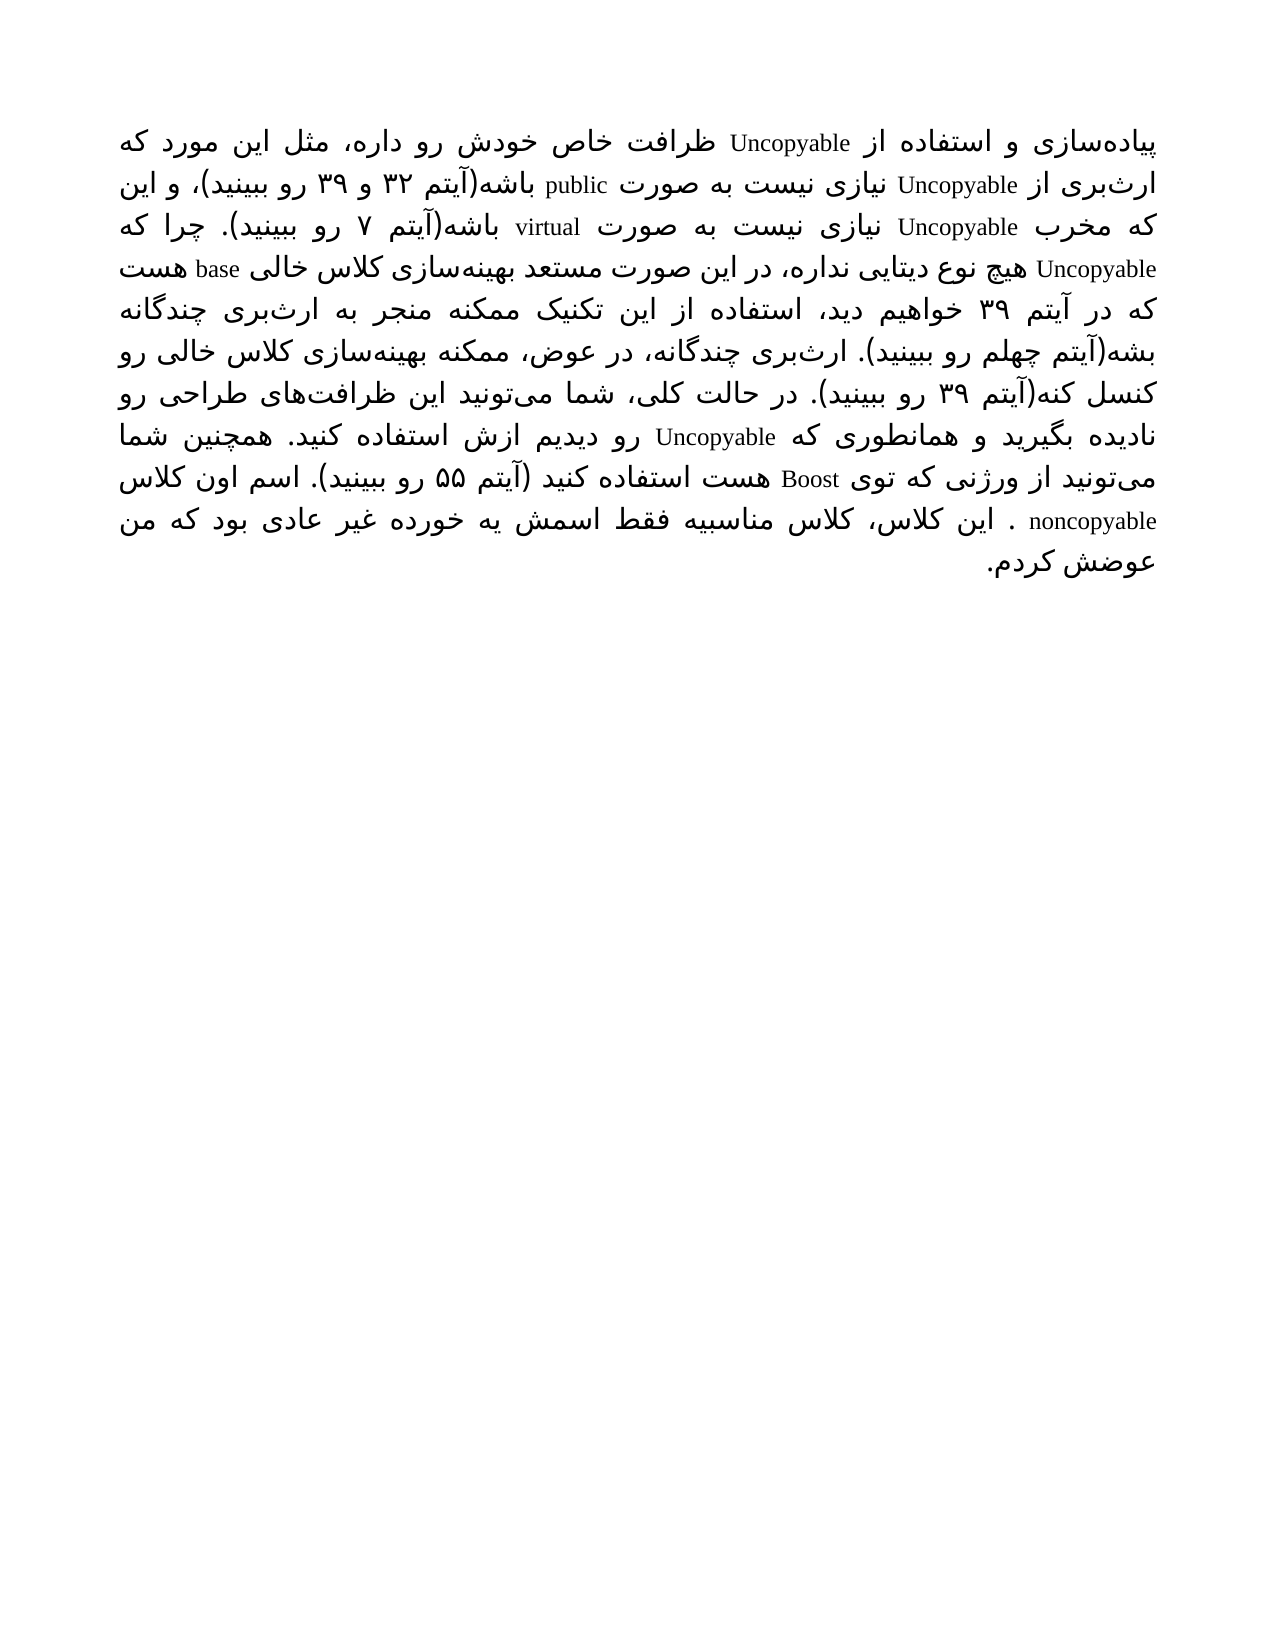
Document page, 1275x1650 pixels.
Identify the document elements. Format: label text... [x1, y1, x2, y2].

text پیاده‌سازی و استفاده از Uncopyable ظرافت خاص خودش رو داره، مثل این مورد که ارث‌بری از Uncopyable نیازی نیست به صورت public باشه(آیتم ۳۲ و ۳۹ رو ببینید)، و این که مخرب Uncopyable نیازی نیست به صورت virtual باشه(آیتم ۷ رو ببینید). چرا که Uncopyable هیچ نوع دیتایی نداره، در این صورت مستعد بهینه‌سازی کلاس خالی base هست که در آیتم ۳۹ خواهیم دید، استفاده از این تکنیک ممکنه منجر به ارث‌بری چندگانه بشه(آیتم چهلم رو ببینید). ارث‌بری چندگانه، در عوض، ممکنه بهینه‌سازی کلاس خالی رو کنسل کنه(آیتم ۳۹ رو ببینید). در حالت کلی، شما می‌تونید این ظرافت‌های طراحی رو نادیده بگیرید و همانطور‌ی که Uncopyable رو دیدیم ازش استفاده کنید. همچنین شما می‌تونید از ورژنی که توی Boost هست استفاده کنید (آیتم ۵۵ رو ببینید). اسم اون کلاس noncopyable . این کلاس، کلاس مناسبیه فقط اسمش یه خورده غیر عادی بود که من عوضش کردم. [118, 118, 1157, 580]
